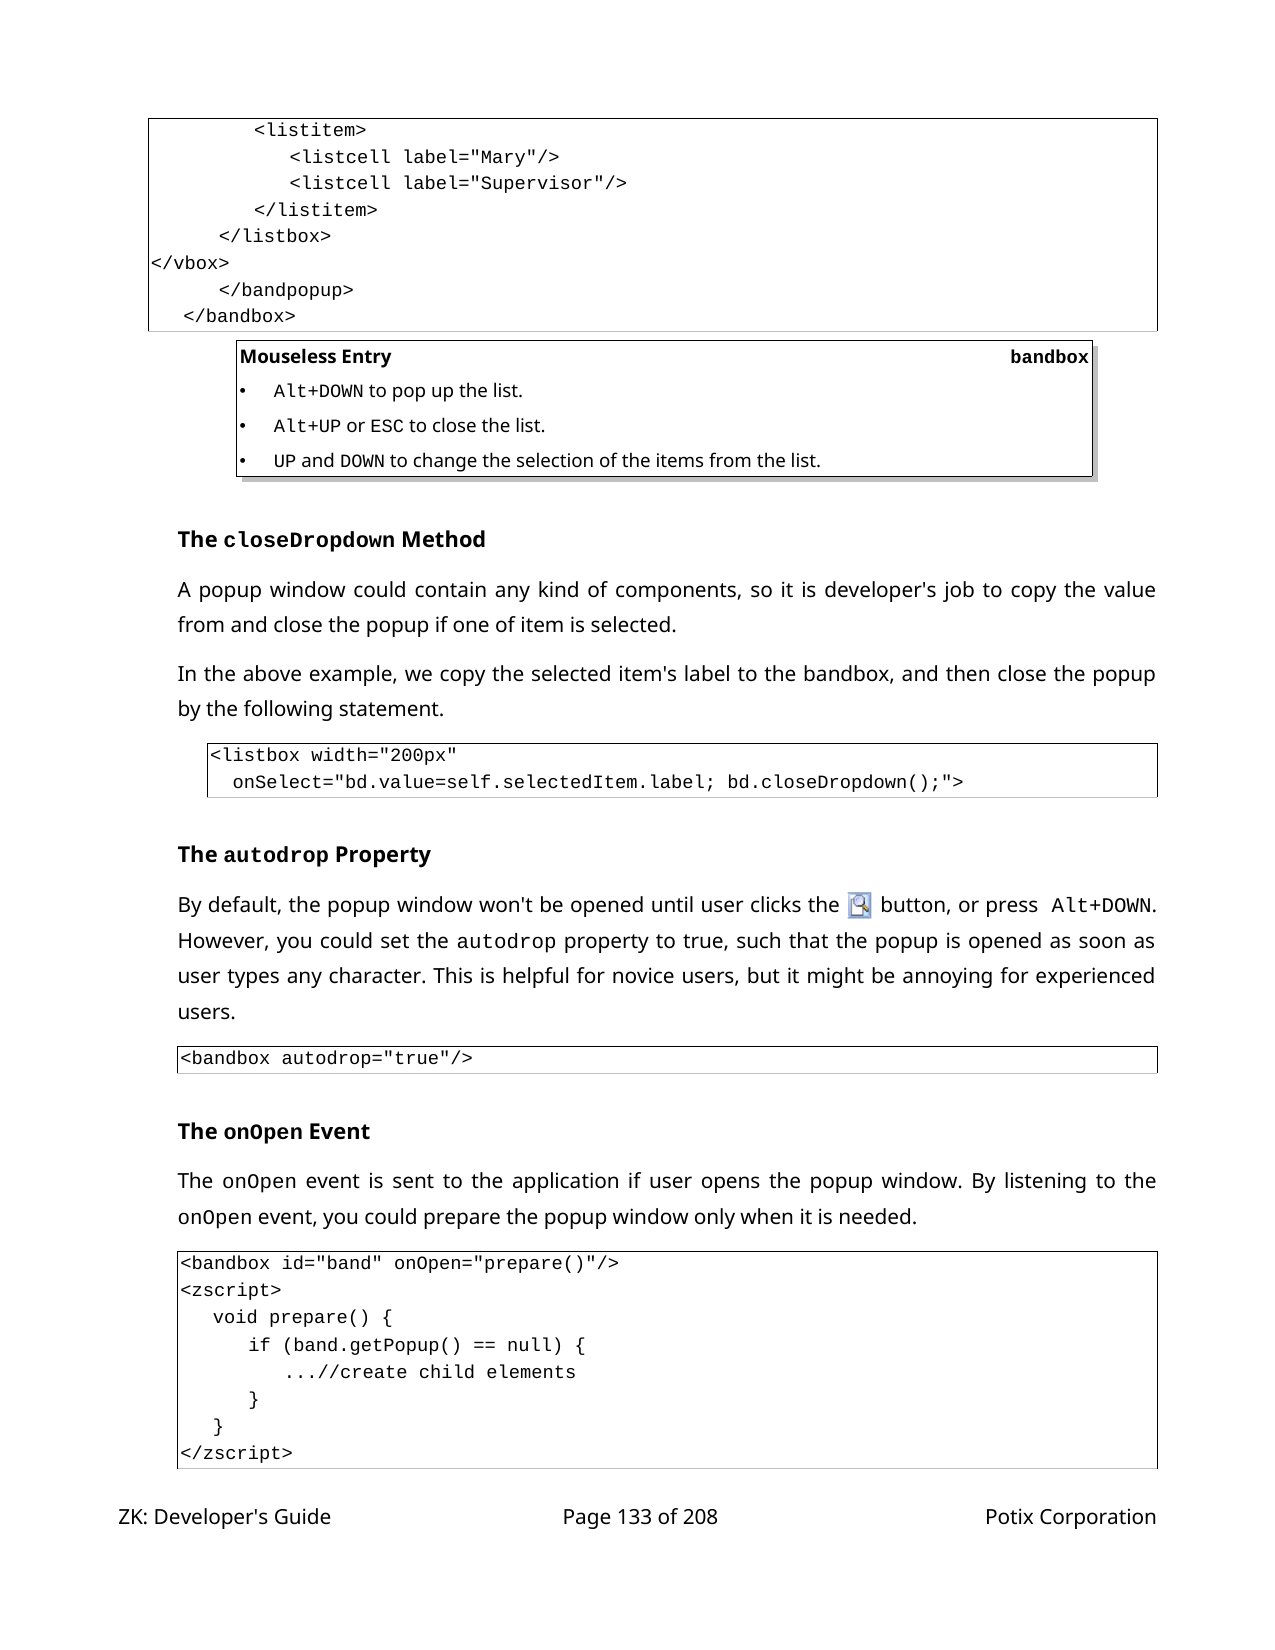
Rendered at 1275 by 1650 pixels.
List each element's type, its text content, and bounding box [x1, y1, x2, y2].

subtitle The onOpen Event [177, 1116, 1157, 1146]
subtitle The autodrop Property [177, 839, 1157, 869]
list Alt+UP or ESC to close the list. [237, 409, 1092, 438]
text <bandbox id="band" onOpen="prepare()"/> [178, 1252, 1157, 1275]
text <bandbox autodrop="true"/> [178, 1047, 1157, 1073]
text } [178, 1387, 1157, 1411]
text Mouseless Entry bandbox [237, 341, 1092, 369]
text The onOpen event is sent to the application if user opens the popup window. By listening to the onOpen event, you could prepare the popup window only when it is needed. [177, 1166, 1157, 1230]
text void prepare() { [178, 1305, 1157, 1329]
list Alt+DOWN to pop up the list. [237, 375, 1092, 403]
text <listitem> <listcell label="Mary"/> <listcell label="Supervisor"/> </listitem> </listbox> </vbox> </bandpopup> </bandbox> [149, 119, 1157, 331]
picture [847, 891, 874, 920]
text if (band.getPopup() == null) { [178, 1332, 1157, 1357]
subtitle The closeDropdown Method [177, 524, 1157, 554]
text </zscript> [178, 1441, 1157, 1468]
text In the above example, we copy the selected item's label to the bandbox, and then close the popup by the following statement. [177, 659, 1157, 722]
text A popup window could contain any kind of components, so it is developer's job to copy the value from and close the popup if one of item is selected. [177, 575, 1157, 638]
text By default, the popup window won't be opened until user clicks the button, or press Alt+DOWN. However, you could set the autodrop property to true, such that the popup is opened as soon as user types any character. This is helpful for novice users, but it might be annoying for experienced users. [177, 890, 1157, 1025]
list UP and DOWN to change the selection of the items from the list. [237, 444, 1092, 476]
text <zscript> [178, 1278, 1157, 1302]
text <listbox width="200px" onSelect="bd.value=self.selectedItem.label; bd.closeDropdown();"> [208, 744, 1157, 797]
text } [178, 1414, 1157, 1438]
text ...//create child elements [178, 1360, 1157, 1384]
